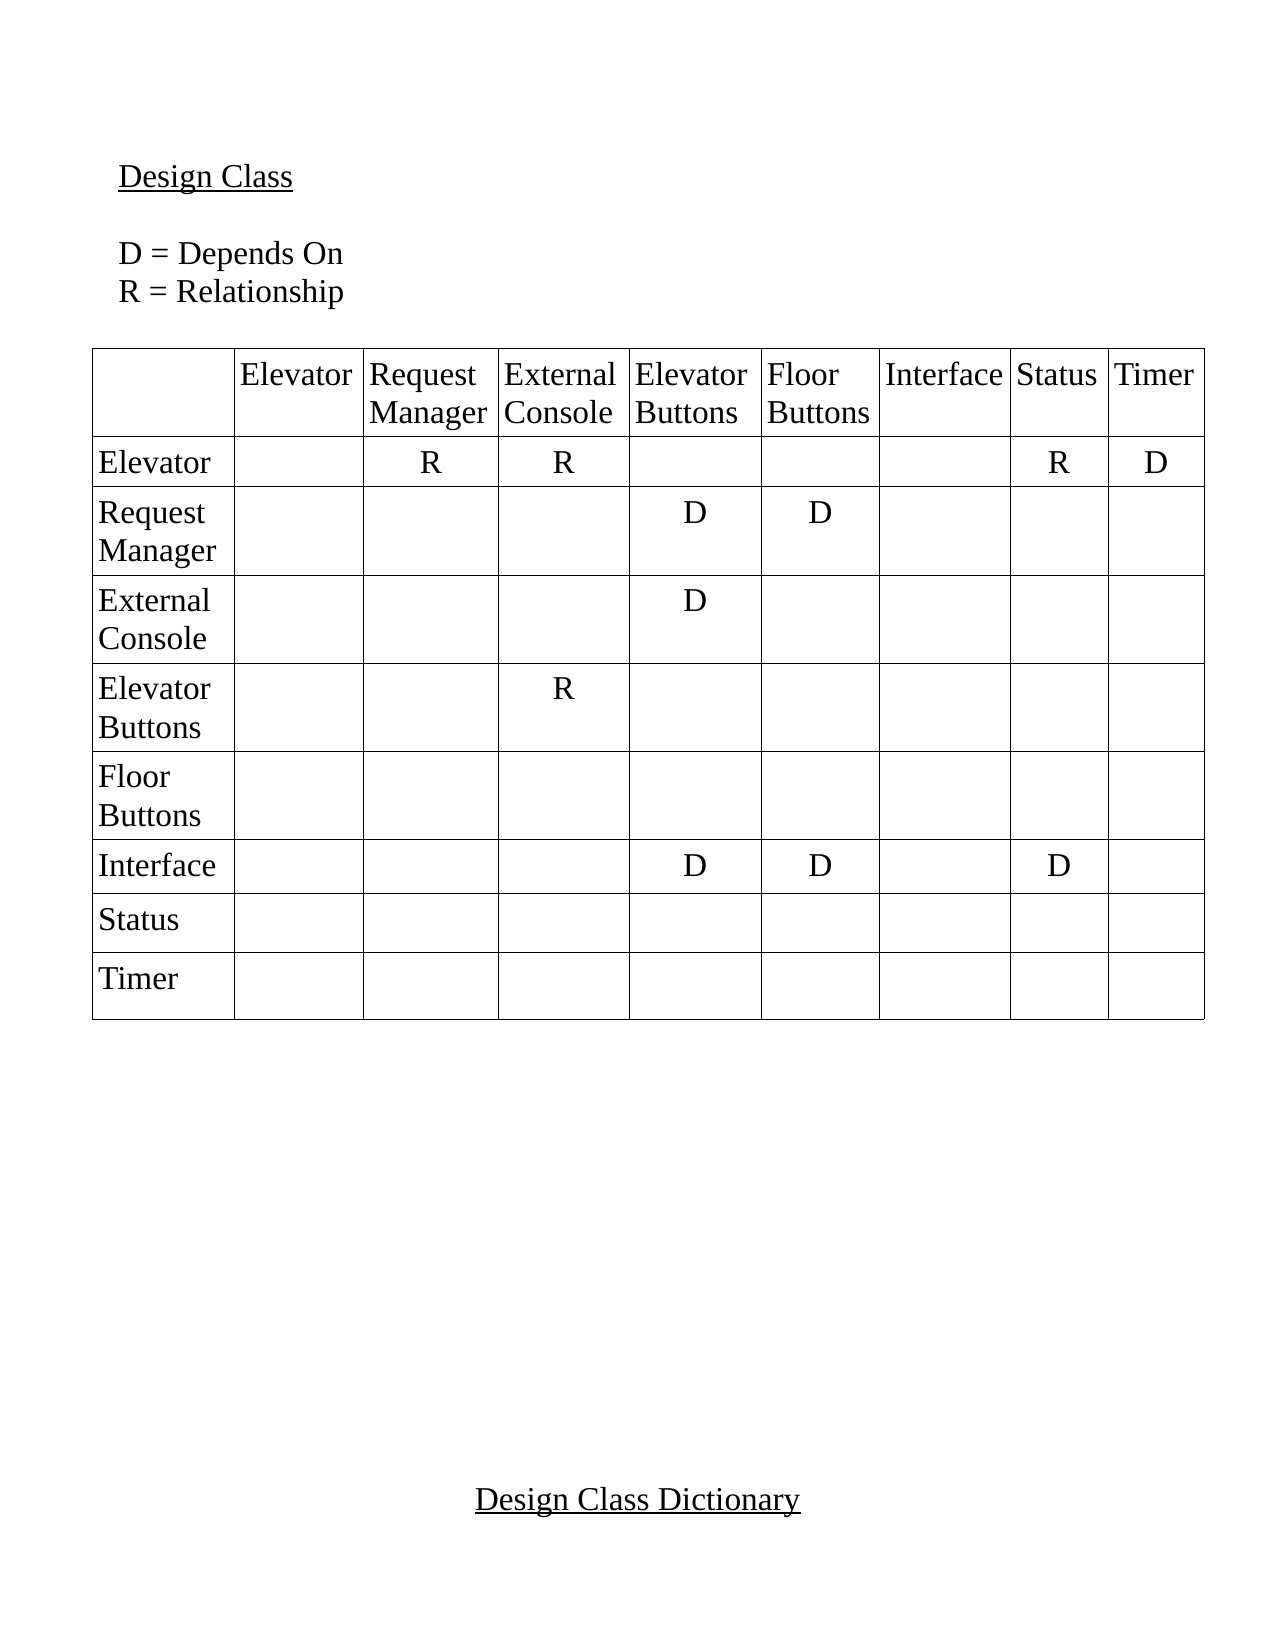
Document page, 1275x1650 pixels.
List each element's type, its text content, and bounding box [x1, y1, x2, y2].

table_cell [235, 437, 363, 486]
table_cell [762, 664, 879, 751]
table_cell [1011, 953, 1108, 1019]
table_cell [630, 953, 761, 1019]
table_cell [630, 664, 761, 751]
table_cell [630, 437, 761, 486]
table_cell Timer [93, 953, 234, 1019]
table_cell [762, 437, 879, 486]
table_cell [235, 840, 363, 893]
table_cell [364, 953, 498, 1019]
table_cell [499, 752, 629, 839]
table_cell D [630, 576, 761, 663]
table_cell [880, 576, 1010, 663]
text R = Relationship [118, 271, 1157, 310]
table_cell [880, 437, 1010, 486]
table_cell [1109, 752, 1204, 839]
text D = Depends On [118, 233, 1157, 271]
table_header Timer [1109, 349, 1204, 436]
table_cell [1109, 664, 1204, 751]
table_cell [235, 752, 363, 839]
table_cell Request Manager [93, 487, 234, 574]
table_cell [364, 664, 498, 751]
table_cell [880, 840, 1010, 893]
table_cell [1011, 487, 1108, 574]
table_cell [364, 487, 498, 574]
text Design Class Dictionary [118, 1479, 1157, 1518]
table_cell [235, 576, 363, 663]
table_cell D [762, 840, 879, 893]
table_cell Elevator Buttons [93, 664, 234, 751]
table_cell Interface [93, 840, 234, 893]
table_cell [499, 487, 629, 574]
table_cell [880, 664, 1010, 751]
table_cell D [630, 840, 761, 893]
table_cell [499, 953, 629, 1019]
table_cell [499, 894, 629, 952]
table_cell [499, 576, 629, 663]
table_header Request Manager [364, 349, 498, 436]
table_header External Console [499, 349, 629, 436]
table_cell Floor Buttons [93, 752, 234, 839]
table_cell [235, 894, 363, 952]
table_cell [1109, 953, 1204, 1019]
table_cell D [1011, 840, 1108, 893]
table_cell R [499, 437, 629, 486]
table_cell External Console [93, 576, 234, 663]
table_cell [630, 894, 761, 952]
table_header Floor Buttons [762, 349, 879, 436]
table_cell [1011, 664, 1108, 751]
table_cell [364, 840, 498, 893]
table_header [93, 349, 234, 436]
table_cell [630, 752, 761, 839]
table_cell [880, 487, 1010, 574]
table_cell [1011, 752, 1108, 839]
table_cell [880, 894, 1010, 952]
table_cell [235, 664, 363, 751]
table_header Elevator Buttons [630, 349, 761, 436]
table_cell [235, 487, 363, 574]
table_cell D [630, 487, 761, 574]
text Design Class [118, 156, 1157, 195]
table_cell D [1109, 437, 1204, 486]
table_cell D [762, 487, 879, 574]
table_cell [1011, 576, 1108, 663]
table_cell [1109, 894, 1204, 952]
table_cell Elevator [93, 437, 234, 486]
table_header Elevator [235, 349, 363, 436]
table_cell [880, 953, 1010, 1019]
table_cell [364, 576, 498, 663]
table_header Status [1011, 349, 1108, 436]
table_cell [762, 752, 879, 839]
table_cell [1109, 487, 1204, 574]
table_cell [1109, 576, 1204, 663]
table_cell [762, 953, 879, 1019]
table_cell [364, 752, 498, 839]
table_cell [1109, 840, 1204, 893]
table_cell [499, 840, 629, 893]
table_cell [880, 752, 1010, 839]
table_cell [1011, 894, 1108, 952]
table_cell R [1011, 437, 1108, 486]
table_cell [364, 894, 498, 952]
table_cell R [364, 437, 498, 486]
table_cell [762, 576, 879, 663]
table_header Interface [880, 349, 1010, 436]
table_cell R [499, 664, 629, 751]
table_cell Status [93, 894, 234, 952]
table_cell [762, 894, 879, 952]
table_cell [235, 953, 363, 1019]
